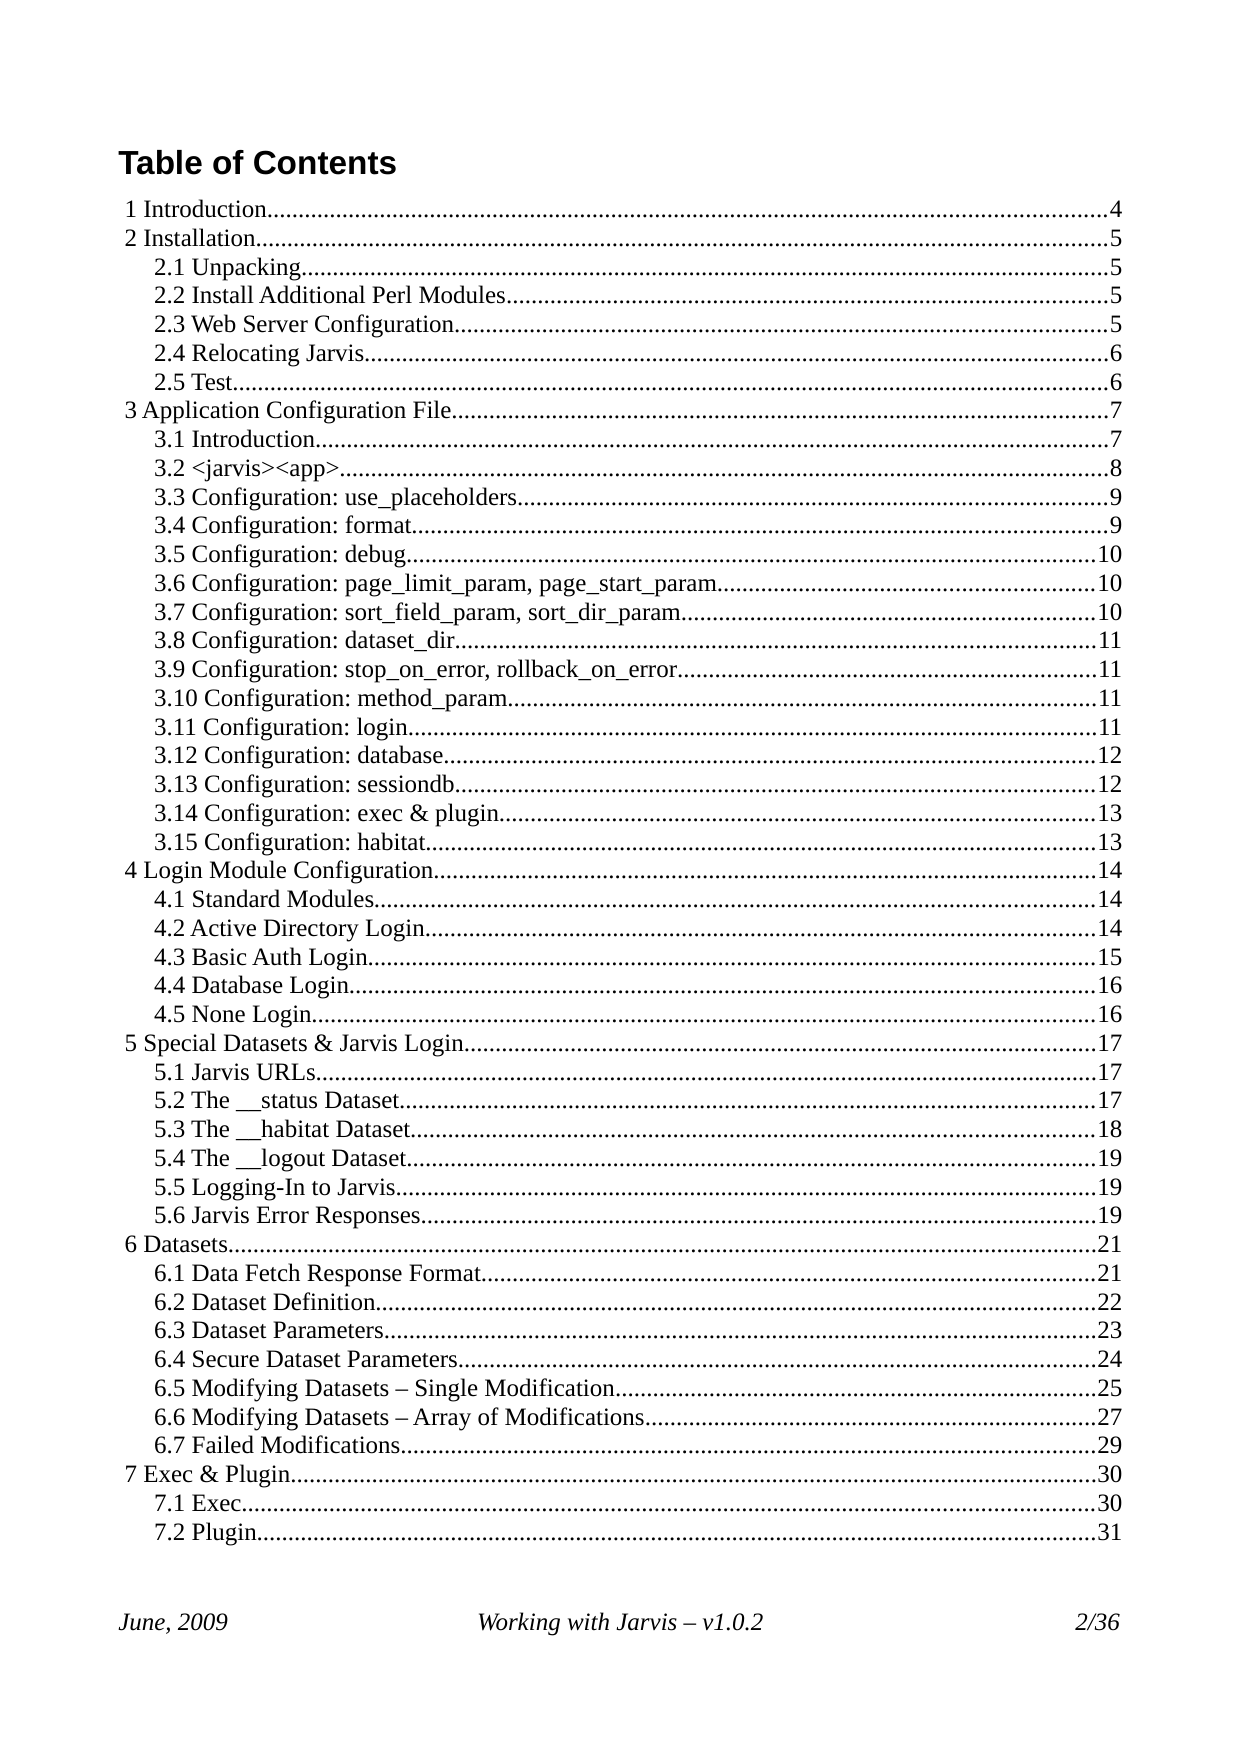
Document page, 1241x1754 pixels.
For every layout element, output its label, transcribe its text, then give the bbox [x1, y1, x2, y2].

text 6.3 Dataset Parameters 23 [148, 1315, 1122, 1344]
text 5.4 The __logout Dataset 19 [148, 1143, 1122, 1172]
text 3.3 Configuration: use_placeholders 9 [148, 482, 1122, 510]
text 3.14 Configuration: exec & plugin 13 [148, 798, 1122, 827]
text 2.1 Unpacking 5 [148, 252, 1122, 280]
text 3 Application Configuration File 7 [118, 395, 1122, 424]
text 5.1 Jarvis URLs 17 [148, 1057, 1122, 1085]
text 7.1 Exec 30 [148, 1488, 1122, 1517]
text 3.9 Configuration: stop_on_error, rollback_on_error 11 [148, 654, 1122, 683]
text 1 Introduction 4 [118, 194, 1122, 223]
text 5 Special Datasets & Jarvis Login 17 [118, 1028, 1122, 1057]
text 5.6 Jarvis Error Responses 19 [148, 1200, 1122, 1229]
text 3.5 Configuration: debug 10 [148, 539, 1122, 568]
text 3.13 Configuration: sessiondb 12 [148, 769, 1122, 798]
text 6.1 Data Fetch Response Format 21 [148, 1258, 1122, 1287]
text 3.7 Configuration: sort_field_param, sort_dir_param 10 [148, 597, 1122, 625]
text 5.3 The __habitat Dataset 18 [148, 1114, 1122, 1143]
text 2.2 Install Additional Perl Modules 5 [148, 280, 1122, 309]
text 4.5 None Login 16 [148, 999, 1122, 1028]
text 6.6 Modifying Datasets – Array of Modifications 27 [148, 1402, 1122, 1430]
text 5.5 Logging-In to Jarvis 19 [148, 1172, 1122, 1200]
text 3.15 Configuration: habitat 13 [148, 827, 1122, 855]
text 6.4 Secure Dataset Parameters 24 [148, 1344, 1122, 1373]
text 3.12 Configuration: database 12 [148, 740, 1122, 769]
text 2.3 Web Server Configuration 5 [148, 309, 1122, 338]
text 2.4 Relocating Jarvis 6 [148, 338, 1122, 367]
text 2.5 Test 6 [148, 367, 1122, 395]
text 4 Login Module Configuration 14 [118, 855, 1122, 884]
subtitle Table of Contents [118, 143, 1122, 182]
text 6.2 Dataset Definition 22 [148, 1287, 1122, 1315]
text 3.1 Introduction 7 [148, 424, 1122, 453]
text 4.2 Active Directory Login 14 [148, 913, 1122, 942]
text 3.2 <jarvis><app> 8 [148, 453, 1122, 482]
text 6.7 Failed Modifications 29 [148, 1430, 1122, 1459]
text 2 Installation 5 [118, 223, 1122, 252]
text 3.4 Configuration: format 9 [148, 510, 1122, 539]
text 3.8 Configuration: dataset_dir 11 [148, 625, 1122, 654]
text 5.2 The __status Dataset 17 [148, 1085, 1122, 1114]
text 6 Datasets 21 [118, 1229, 1122, 1258]
text 7.2 Plugin 31 [148, 1517, 1122, 1545]
text 4.1 Standard Modules 14 [148, 884, 1122, 913]
text 4.4 Database Login 16 [148, 970, 1122, 999]
text 6.5 Modifying Datasets – Single Modification 25 [148, 1373, 1122, 1402]
text 4.3 Basic Auth Login 15 [148, 942, 1122, 970]
text 3.11 Configuration: login 11 [148, 712, 1122, 740]
text 3.10 Configuration: method_param 11 [148, 683, 1122, 712]
text 3.6 Configuration: page_limit_param, page_start_param 10 [148, 568, 1122, 597]
text 7 Exec & Plugin 30 [118, 1459, 1122, 1488]
